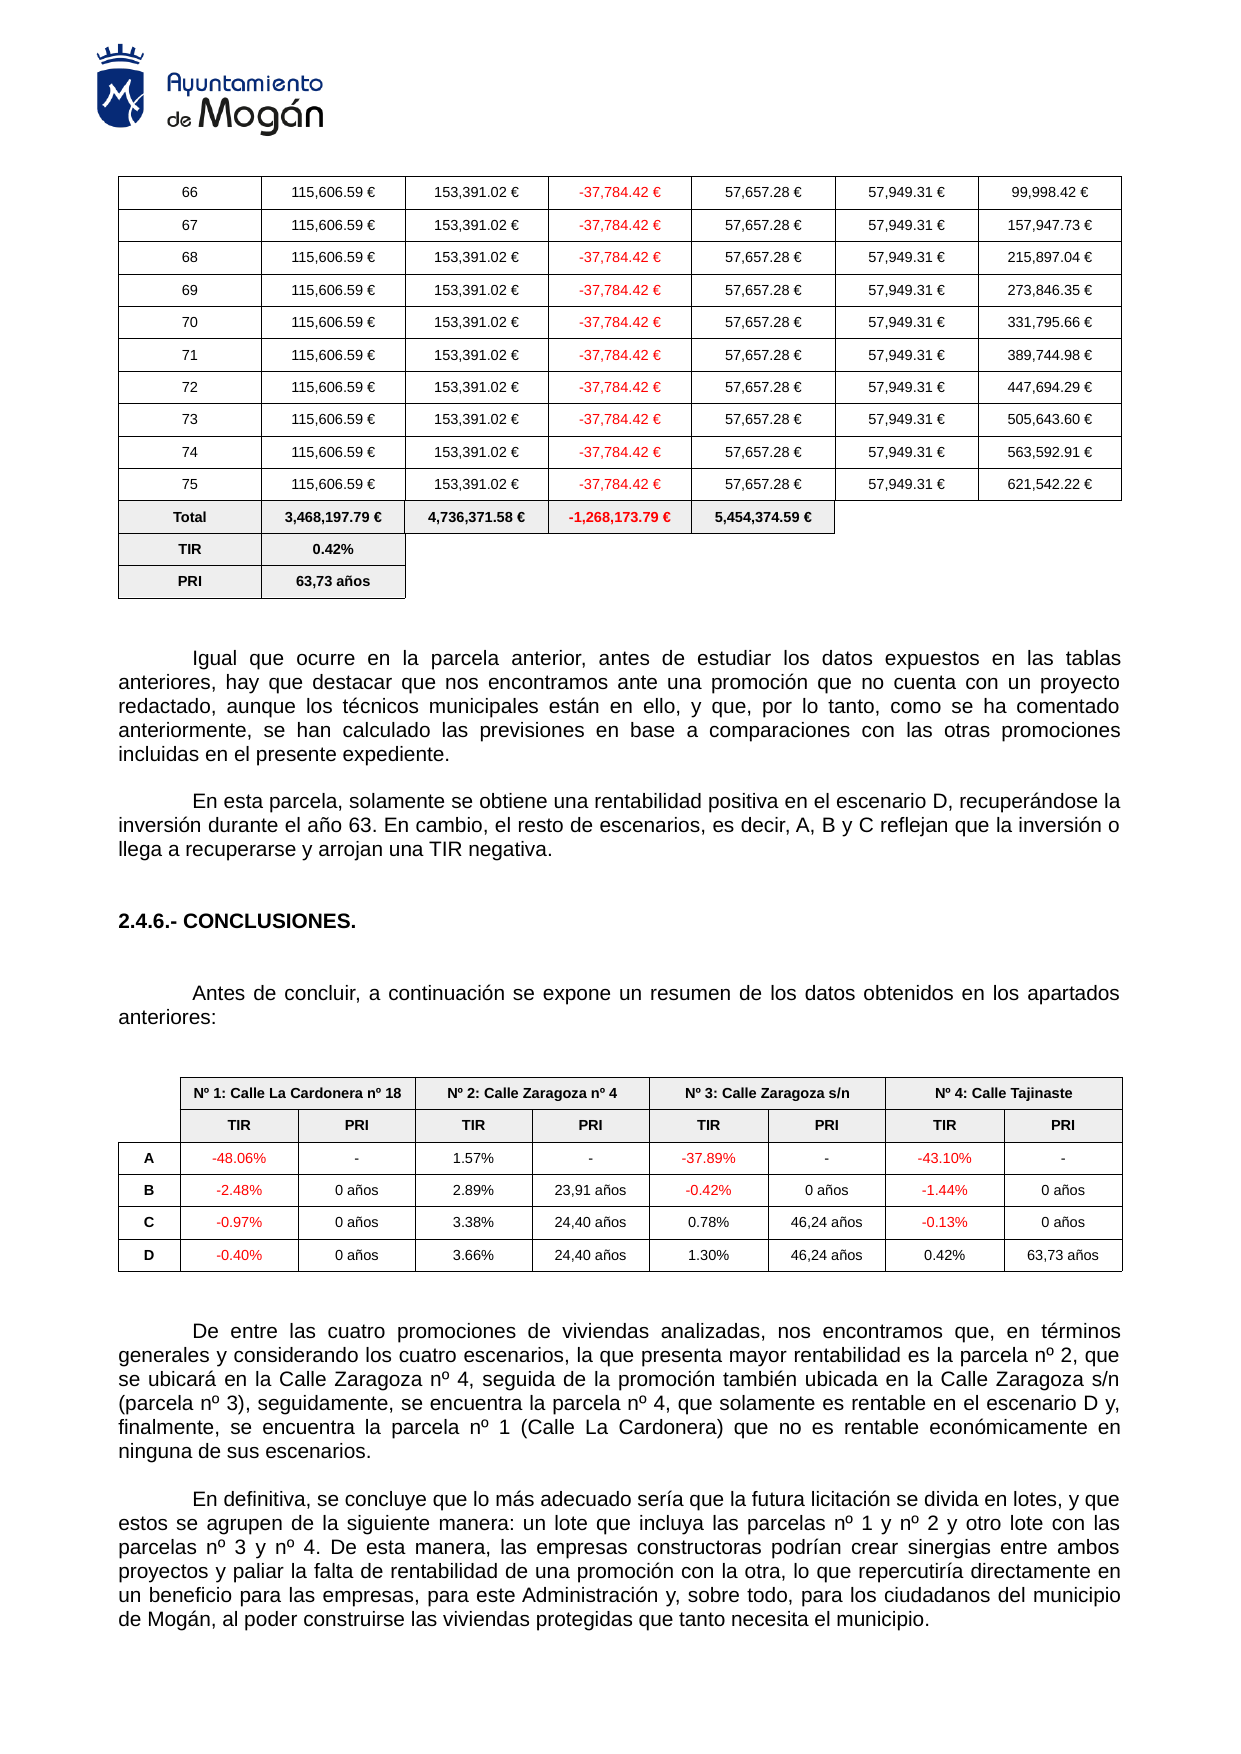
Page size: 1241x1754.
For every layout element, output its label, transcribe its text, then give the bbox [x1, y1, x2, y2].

table_cell 505.643,60 € [979, 404, 1121, 436]
table_cell 57.949,31 € [836, 437, 978, 468]
table_cell [978, 533, 1121, 565]
table_cell 57.657,28 € [692, 242, 835, 273]
table_cell -1.268.173,79 € [549, 501, 691, 533]
table_cell A [119, 1143, 180, 1174]
table_cell 115.606,59 € [262, 469, 405, 500]
table_cell [978, 501, 1121, 533]
table_cell 67 [119, 210, 261, 241]
table_cell 66 [119, 177, 261, 209]
table_cell 0 años [299, 1175, 415, 1206]
table_cell 57.657,28 € [692, 404, 835, 436]
table_cell 0,42% [886, 1240, 1004, 1271]
table_cell 0 años [299, 1207, 415, 1239]
text De entre las cuatro promociones de viviendas analizadas, nos encontramos que, en términos generales y considerando los cuatro escenarios, la que presenta mayor rentabilidad es la parcela nº 2, que se ubicará en la Calle Zaragoza nº 4, seguida de la promoción también ubicada en la Calle Zaragoza s/n (parcela nº 3), seguidamente, se encuentra la parcela nº 4, que solamente es rentable en el escenario D y, finalmente, se encuentra la parcela nº 1 (Calle La Cardonera) que no es rentable económicamente en ninguna de sus escenarios. [118, 1319, 1122, 1463]
text Igual que ocurre en la parcela anterior, antes de estudiar los datos expuestos en las tablas anteriores, hay que destacar que nos encontramos ante una promoción que no cuenta con un proyecto redactado, aunque los técnicos municipales están en ello, y que, por lo tanto, como se ha comentado anteriormente, se han calculado las previsiones en base a comparaciones con las otras promociones incluidas en el presente expediente. [118, 646, 1122, 765]
table_cell 57.949,31 € [836, 242, 978, 273]
table_header Nº 1: Calle La Cardonera nº 18 [181, 1078, 415, 1109]
table_cell 153.391,02 € [406, 242, 548, 273]
table_header [118, 1077, 180, 1109]
table_cell [118, 1109, 180, 1142]
table_cell 115.606,59 € [262, 242, 405, 273]
table_cell TIR [181, 1110, 298, 1142]
table_cell -0,13% [886, 1207, 1004, 1239]
table_cell 0 años [769, 1175, 885, 1206]
table_cell -0,42% [650, 1175, 768, 1206]
table_cell -37.784,42 € [549, 275, 691, 306]
table_cell -43,10% [886, 1143, 1004, 1174]
table_cell 57.949,31 € [836, 404, 978, 436]
table_header Nº 3: Calle Zaragoza s/n [650, 1078, 885, 1109]
table_cell 68 [119, 242, 261, 273]
table_cell 99.998,42 € [979, 177, 1121, 209]
table_cell 153.391,02 € [406, 275, 548, 306]
table_cell 0,42% [262, 534, 405, 565]
table_cell 57.949,31 € [836, 177, 978, 209]
table_cell 3.468.197,79 € [262, 501, 404, 533]
table_cell -0,97% [181, 1207, 298, 1239]
table_cell 69 [119, 275, 261, 306]
table_cell 331.795,66 € [979, 307, 1121, 338]
table_cell 2,89% [416, 1175, 532, 1206]
table_cell 157.947,73 € [979, 210, 1121, 241]
table_cell [691, 565, 835, 597]
table_cell D [119, 1240, 180, 1271]
table_cell 46,24 años [769, 1240, 885, 1271]
table_cell 57.949,31 € [836, 372, 978, 403]
table_cell 63,73 años [262, 566, 405, 597]
table_cell 57.949,31 € [836, 307, 978, 338]
table_cell [548, 534, 691, 565]
table_cell 153.391,02 € [406, 469, 548, 500]
table_cell 24,40 años [533, 1207, 649, 1239]
table_cell 70 [119, 307, 261, 338]
table_cell Total [119, 501, 261, 533]
table_cell 74 [119, 437, 261, 468]
table_cell 115.606,59 € [262, 210, 405, 241]
table_cell 57.949,31 € [836, 469, 978, 500]
table_cell 115.606,59 € [262, 307, 405, 338]
table_cell TIR [416, 1110, 532, 1142]
table_cell 447.694,29 € [979, 372, 1121, 403]
table_cell - [533, 1143, 649, 1174]
table_cell [978, 565, 1121, 597]
table_cell -37.784,42 € [549, 307, 691, 338]
table_cell 0 años [1005, 1207, 1122, 1239]
table_cell 115.606,59 € [262, 275, 405, 306]
table_cell [406, 565, 548, 597]
table_cell 57.949,31 € [836, 275, 978, 306]
table_cell 621.542,22 € [979, 469, 1121, 500]
table_cell 115.606,59 € [262, 404, 405, 436]
table_cell 57.949,31 € [836, 210, 978, 241]
table_cell 389.744,98 € [979, 339, 1121, 371]
table_cell -37.784,42 € [549, 437, 691, 468]
table_cell -37.784,42 € [549, 177, 691, 209]
table_cell PRI [533, 1110, 649, 1142]
table_cell PRI [769, 1110, 885, 1142]
table_cell TIR [119, 534, 261, 565]
table_cell 5.454.374,59 € [692, 501, 834, 533]
table_cell 75 [119, 469, 261, 500]
table_cell -37.784,42 € [549, 210, 691, 241]
table_cell 4.736.371,58 € [405, 501, 548, 533]
table_cell 23,91 años [533, 1175, 649, 1206]
table_cell 3,38% [416, 1207, 532, 1239]
text En definitiva, se concluye que lo más adecuado sería que la futura licitación se divida en lotes, y que estos se agrupen de la siguiente manera: un lote que incluya las parcelas nº 1 y nº 2 y otro lote con las parcelas nº 3 y nº 4. De esta manera, las empresas constructoras podrían crear sinergias entre ambos proyectos y paliar la falta de rentabilidad de una promoción con la otra, lo que repercutiría directamente en un beneficio para las empresas, para este Administración y, sobre todo, para los ciudadanos del municipio de Mogán, al poder construirse las viviendas protegidas que tanto necesita el municipio. [118, 1487, 1122, 1631]
table_cell PRI [119, 566, 261, 597]
table_cell 72 [119, 372, 261, 403]
table_cell 153.391,02 € [406, 437, 548, 468]
table_cell TIR [650, 1110, 768, 1142]
table_cell 0,78% [650, 1207, 768, 1239]
table_cell 563.592,91 € [979, 437, 1121, 468]
table_cell 1,57% [416, 1143, 532, 1174]
table_cell 57.657,28 € [692, 210, 835, 241]
table_header Nº 2: Calle Zaragoza nº 4 [416, 1078, 649, 1109]
text Antes de concluir, a continuación se expone un resumen de los datos obtenidos en los apartados anteriores: [118, 981, 1122, 1029]
table_cell 153.391,02 € [406, 339, 548, 371]
table_cell - [299, 1143, 415, 1174]
table_cell -37.784,42 € [549, 372, 691, 403]
table_cell - [1005, 1143, 1122, 1174]
table_cell TIR [886, 1110, 1004, 1142]
table_cell B [119, 1175, 180, 1206]
table_cell 57.657,28 € [692, 339, 835, 371]
table_cell 57.657,28 € [692, 372, 835, 403]
table_cell 115.606,59 € [262, 339, 405, 371]
table_cell [835, 533, 978, 565]
table_cell 73 [119, 404, 261, 436]
table_cell PRI [1005, 1110, 1122, 1142]
table_cell -37.784,42 € [549, 469, 691, 500]
subtitle 2.4.6.- CONCLUSIONES. [118, 909, 1122, 933]
text En esta parcela, solamente se obtiene una rentabilidad positiva en el escenario D, recuperándose la inversión durante el año 63. En cambio, el resto de escenarios, es decir, A, B y C reflejan que la inversión o llega a recuperarse y arrojan una TIR negativa. [118, 789, 1122, 861]
table_cell 0 años [299, 1240, 415, 1271]
table_cell [835, 565, 978, 597]
table_cell 273.846,35 € [979, 275, 1121, 306]
table_cell [835, 501, 978, 533]
table_cell 153.391,02 € [406, 177, 548, 209]
table_cell 57.657,28 € [692, 275, 835, 306]
table_cell C [119, 1207, 180, 1239]
table_cell 57.657,28 € [692, 437, 835, 468]
table_cell -2,48% [181, 1175, 298, 1206]
table_cell 115.606,59 € [262, 372, 405, 403]
table_cell 57.657,28 € [692, 307, 835, 338]
table_cell 153.391,02 € [406, 210, 548, 241]
table_cell -37.784,42 € [549, 404, 691, 436]
table_cell 153.391,02 € [406, 307, 548, 338]
table_cell 115.606,59 € [262, 437, 405, 468]
table_header Nº 4: Calle Tajinaste [886, 1078, 1122, 1109]
table_cell 215.897,04 € [979, 242, 1121, 273]
table_cell -37.784,42 € [549, 242, 691, 273]
table_cell 153.391,02 € [406, 404, 548, 436]
table_cell 57.657,28 € [692, 177, 835, 209]
table_cell -37,89% [650, 1143, 768, 1174]
table_cell 57.949,31 € [836, 339, 978, 371]
table_cell [691, 534, 835, 565]
table_cell [548, 565, 691, 597]
table_cell 46,24 años [769, 1207, 885, 1239]
table_cell [406, 534, 548, 565]
table_cell 63,73 años [1005, 1240, 1122, 1271]
table_cell 115.606,59 € [262, 177, 405, 209]
table_cell -1,44% [886, 1175, 1004, 1206]
table_cell -37.784,42 € [549, 339, 691, 371]
table_cell 71 [119, 339, 261, 371]
table_cell -48,06% [181, 1143, 298, 1174]
table_cell -0,40% [181, 1240, 298, 1271]
table_cell - [769, 1143, 885, 1174]
table_cell PRI [299, 1110, 415, 1142]
table_cell 0 años [1005, 1175, 1122, 1206]
picture [82, 22, 340, 154]
table_cell 3,66% [416, 1240, 532, 1271]
table_cell 1,30% [650, 1240, 768, 1271]
table_cell 153.391,02 € [406, 372, 548, 403]
table_cell 57.657,28 € [692, 469, 835, 500]
table_cell 24,40 años [533, 1240, 649, 1271]
